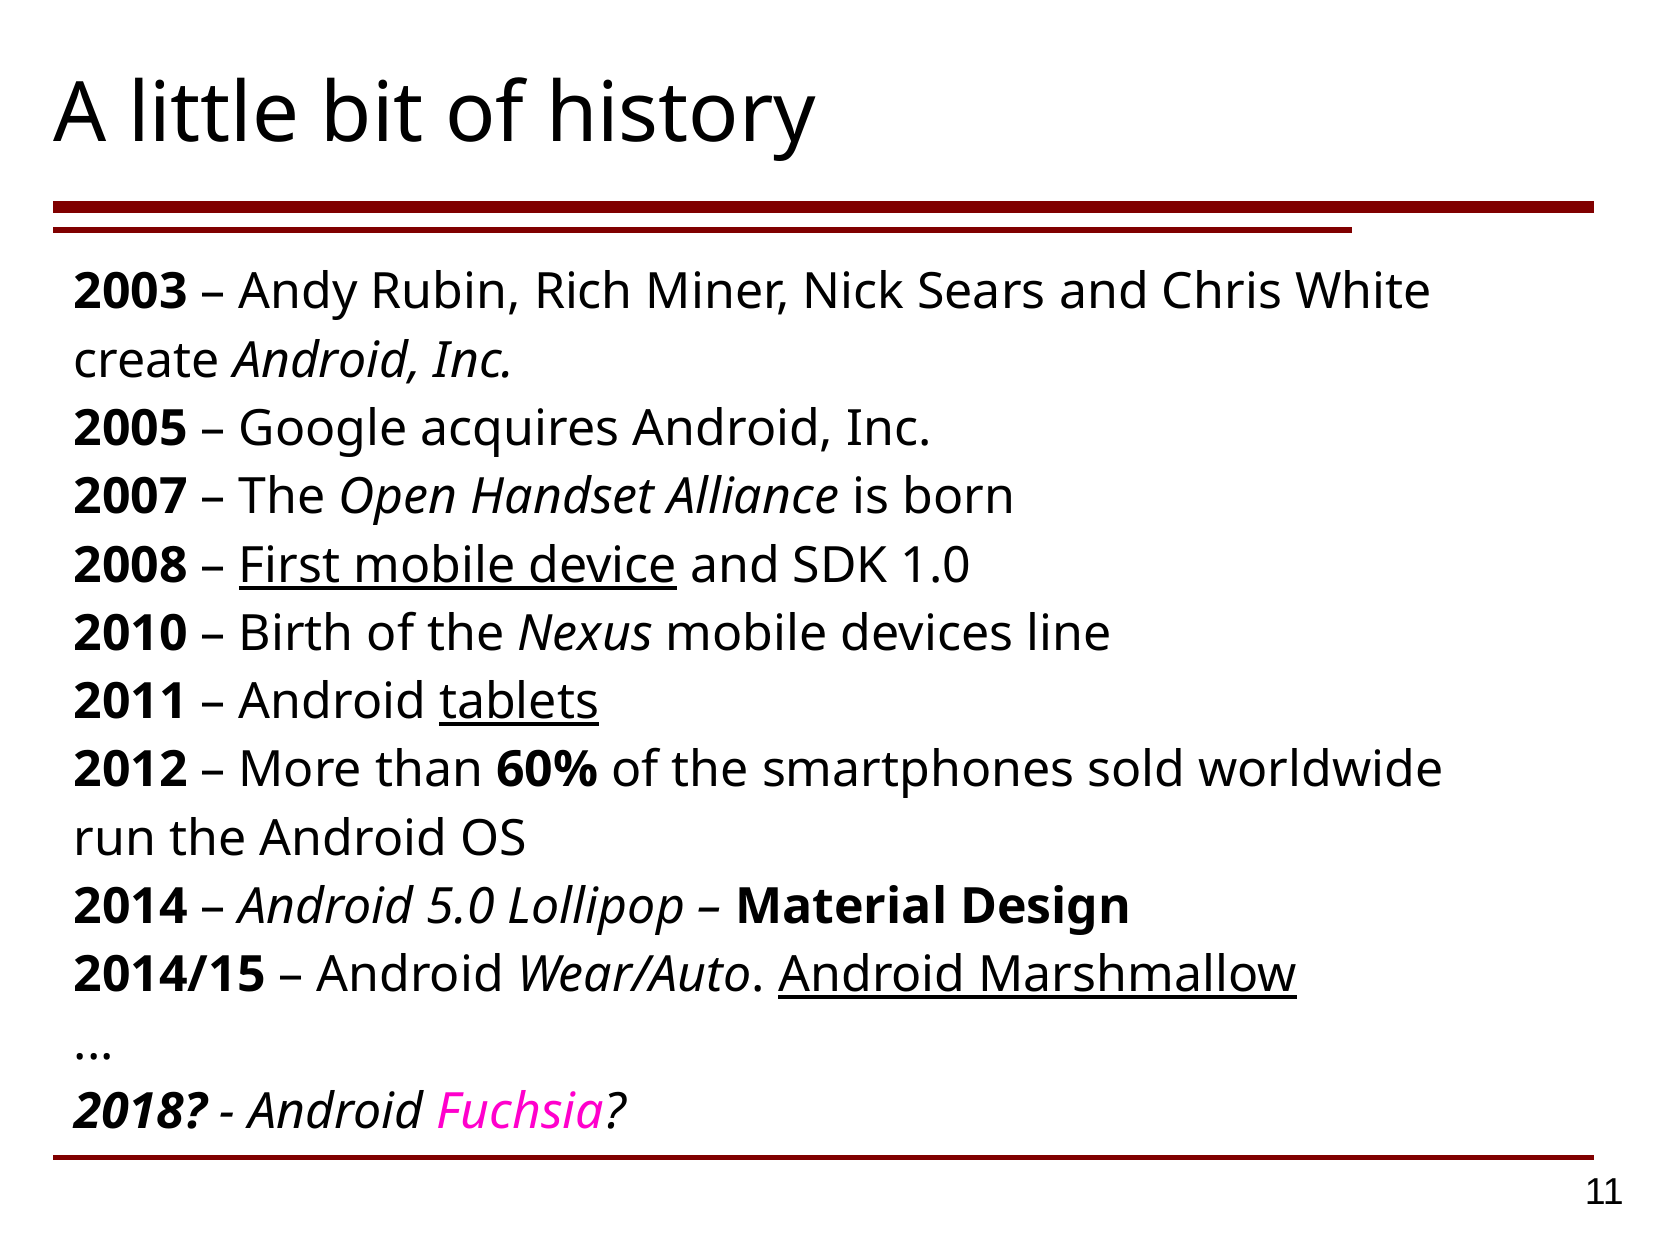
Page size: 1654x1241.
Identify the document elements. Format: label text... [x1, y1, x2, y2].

text_box [35, 1163, 1654, 1221]
subtitle A little bit of history [53, 48, 1542, 172]
text_box 2003 – Andy Rubin, Rich Miner, Nick Sears and Chris White create Android, Inc. 2005 – Google acquires Android, Inc. 2007 – The Open Handset Alliance is born 2008 – First mobile device and SDK 1.0 2010 – Birth of the Nexus mobile devices line 2011 – Android tablets 2012 – More than 60% of the smartphones sold worldwide run the Android OS 2014 – Android 5.0 Lollipop – Material Design 2014/15 – Android Wear/Auto. Android Marshmallow ... 2018? - Android Fuchsia? [59, 248, 1654, 1135]
